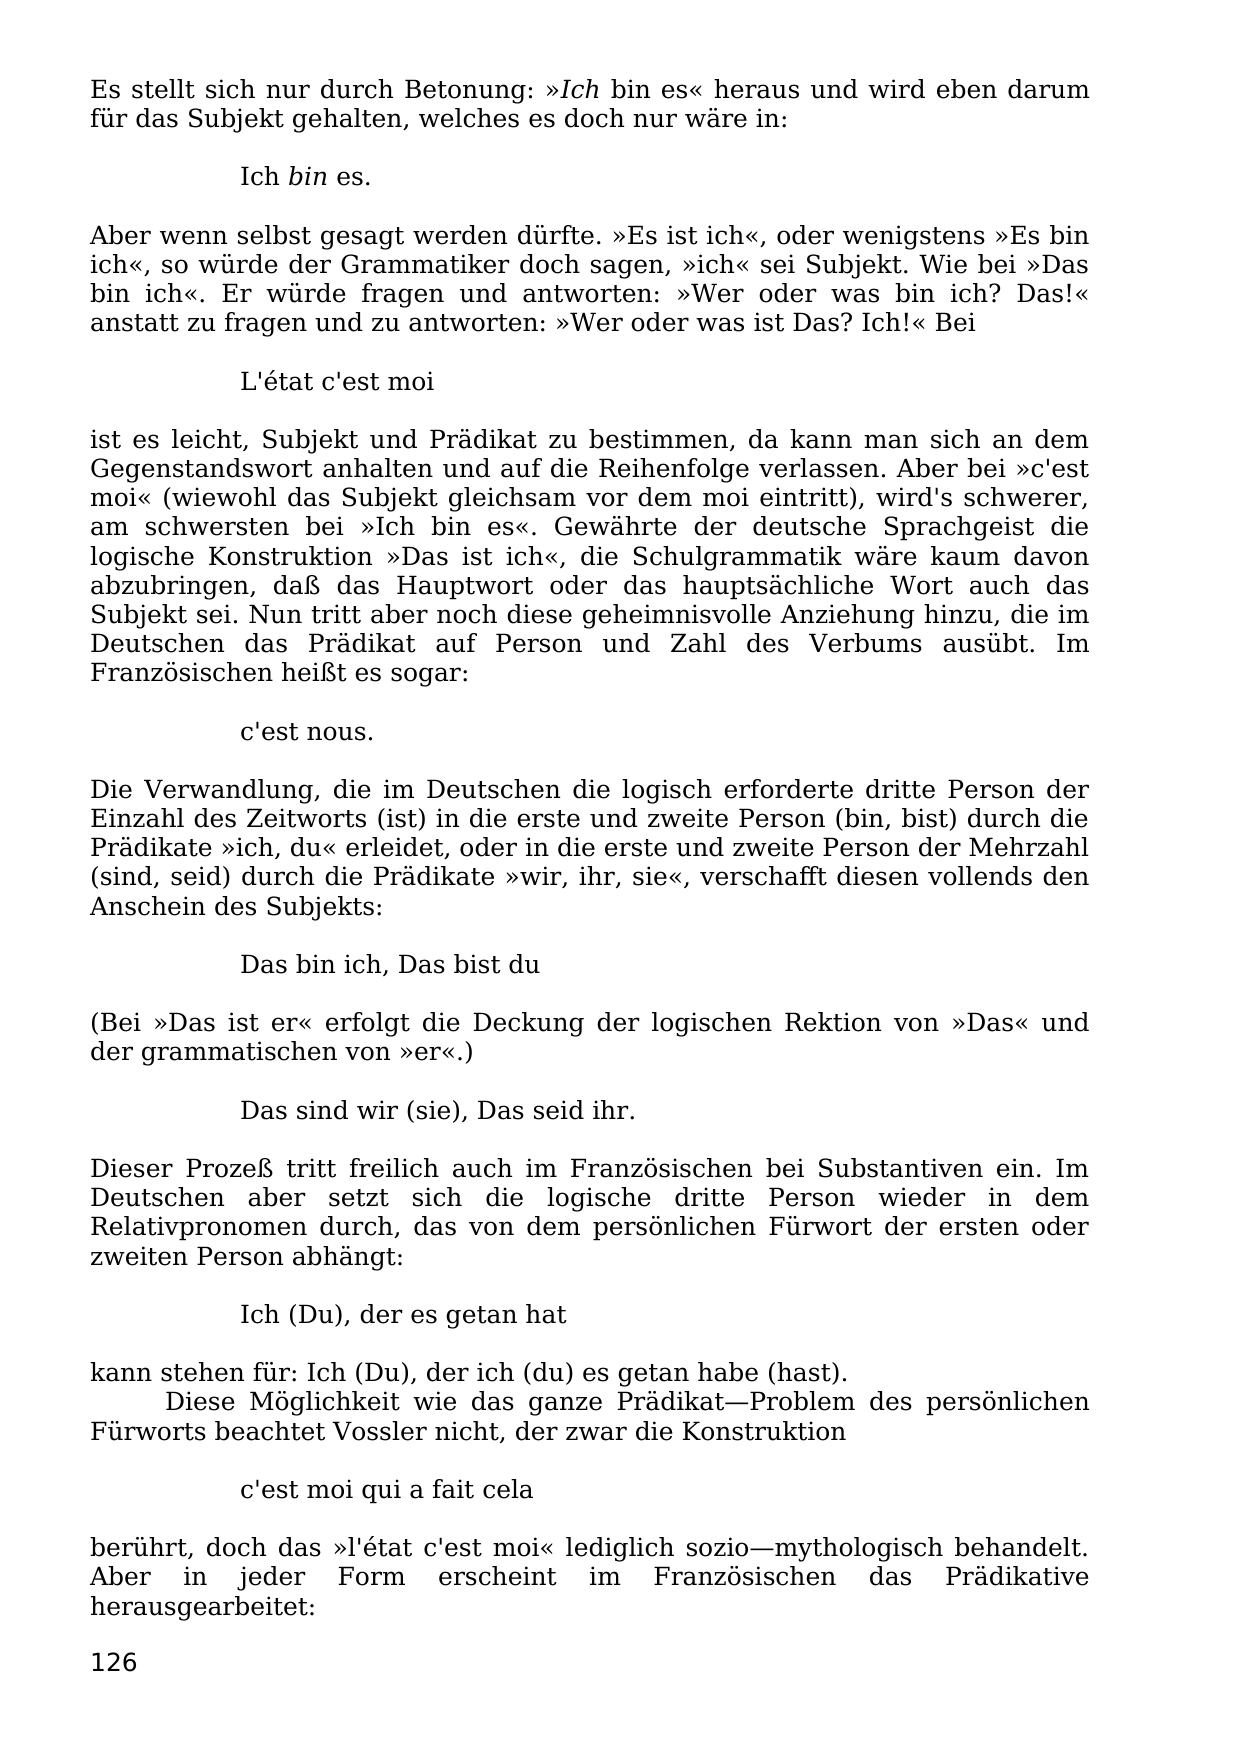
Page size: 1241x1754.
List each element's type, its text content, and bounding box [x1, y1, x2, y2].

text Das bin ich, Das bist du [240, 950, 1091, 979]
text Ich bin es. [240, 162, 1091, 192]
text Es stellt sich nur durch Betonung: »Ich bin es« heraus und wird eben darum für das Subjekt gehalten, welches es doch nur wäre in: [90, 75, 1091, 133]
text berührt, doch das »l'état c'est moi« lediglich sozio—mythologisch behandelt. Aber in jeder Form erscheint im Französischen das Prädikative herausgearbeitet: [90, 1533, 1091, 1621]
text Aber wenn selbst gesagt werden dürfte. »Es ist ich«, oder wenigstens »Es bin ich«, so würde der Grammatiker doch sagen, »ich« sei Subjekt. Wie bei »Das bin ich«. Er würde fragen und antworten: »Wer oder was bin ich? Das!« anstatt zu fragen und zu antworten: »Wer oder was ist Das? Ich!« Bei [90, 221, 1091, 337]
text Diese Möglichkeit wie das ganze Prädikat—Problem des persönlichen Fürworts beachtet Vossler nicht, der zwar die Konstruktion [90, 1387, 1091, 1446]
text Das sind wir (sie), Das seid ihr. [240, 1096, 1091, 1125]
text Ich (Du), der es getan hat [240, 1300, 1091, 1329]
text L'état c'est moi [240, 367, 1091, 396]
text c'est nous. [240, 717, 1091, 746]
text Die Verwandlung, die im Deutschen die logisch erforderte dritte Person der Einzahl des Zeitworts (ist) in die erste und zweite Person (bin, bist) durch die Prädikate »ich, du« erleidet, oder in die erste und zweite Person der Mehrzahl (sind, seid) durch die Prädikate »wir, ihr, sie«, verschafft diesen vollends den Anschein des Subjekts: [90, 775, 1091, 921]
text (Bei »Das ist er« erfolgt die Deckung der logischen Rektion von »Das« und der grammatischen von »er«.) [90, 1008, 1091, 1067]
text kann stehen für: Ich (Du), der ich (du) es getan habe (hast). [90, 1358, 1091, 1387]
text c'est moi qui a fait cela [240, 1475, 1091, 1504]
text ist es leicht, Subjekt und Prädikat zu bestimmen, da kann man sich an dem Gegenstandswort anhalten und auf die Reihenfolge verlassen. Aber bei »c'est moi« (wiewohl das Subjekt gleichsam vor dem moi eintritt), wird's schwerer, am schwersten bei »Ich bin es«. Gewährte der deutsche Sprachgeist die logische Konstruktion »Das ist ich«, die Schulgrammatik wäre kaum davon abzubringen, daß das Hauptwort oder das hauptsächliche Wort auch das Subjekt sei. Nun tritt aber noch diese geheimnisvolle Anziehung hinzu, die im Deutschen das Prädikat auf Person und Zahl des Verbums ausübt. Im Französischen heißt es sogar: [90, 425, 1091, 687]
text Dieser Prozeß tritt freilich auch im Französischen bei Substantiven ein. Im Deutschen aber setzt sich die logische dritte Person wieder in dem Relativpronomen durch, das von dem persönlichen Fürwort der ersten oder zweiten Person abhängt: [90, 1154, 1091, 1271]
